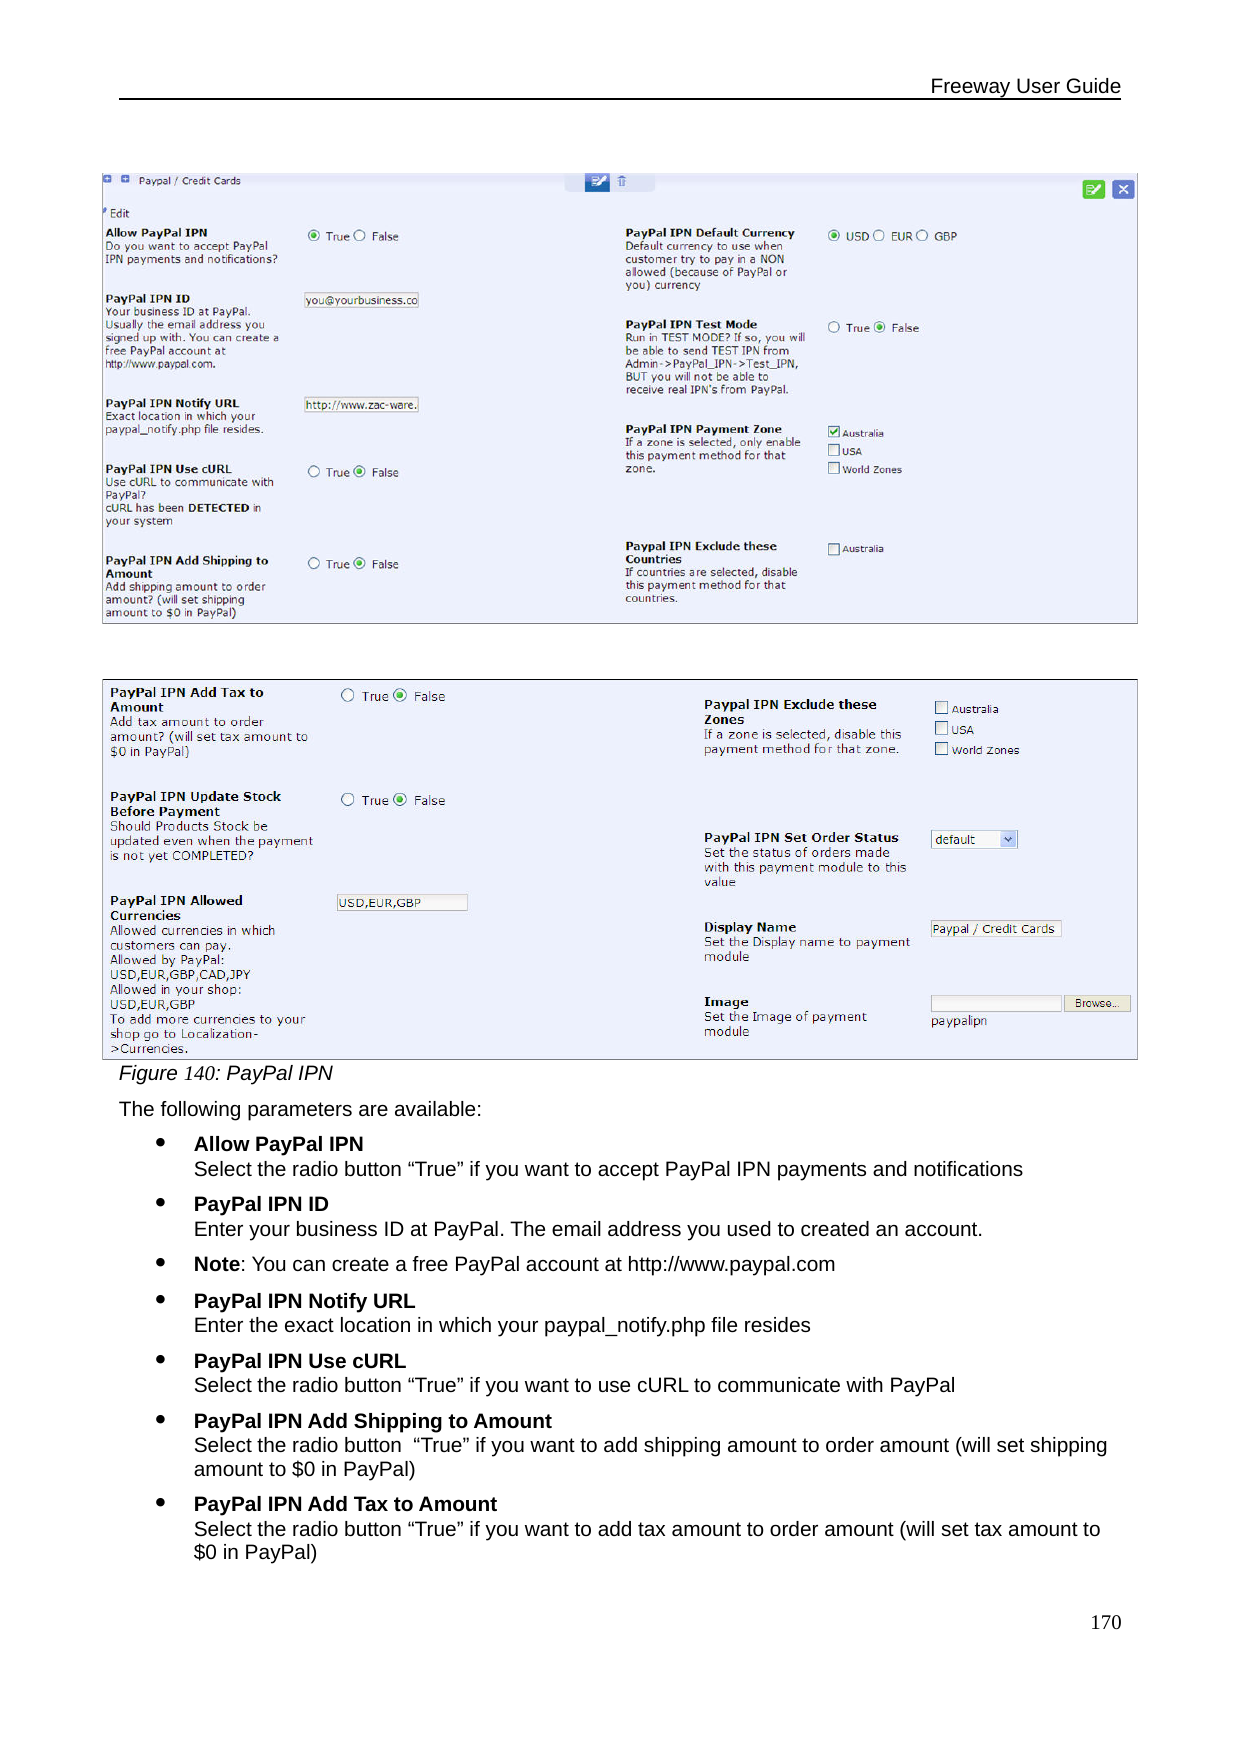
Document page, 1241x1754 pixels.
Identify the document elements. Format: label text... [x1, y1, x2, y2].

list Allow PayPal IPN Select the radio button “True” if you want to accept PayPal IPN payments and notifications [156, 1133, 1121, 1181]
picture [102, 173, 1138, 624]
picture [102, 679, 1138, 1060]
list PayPal IPN Add Tax to Amount Select the radio button “True” if you want to add tax amount to order amount (will set tax amount to $0 in PayPal) [156, 1493, 1121, 1564]
list PayPal IPN ID Enter your business ID at PayPal. The email address you used to created an account. [156, 1193, 1121, 1241]
list PayPal IPN Add Shipping to Amount Select the radio button “True” if you want to add shipping amount to order amount (will set shipping amount to $0 in PayPal) [156, 1410, 1121, 1481]
text The following parameters are available: [119, 1097, 1121, 1121]
list PayPal IPN Use cURL Select the radio button “True” if you want to use cURL to communicate with PayPal [156, 1350, 1121, 1397]
list PayPal IPN Notify URL Enter the exact location in which your paypal_notify.php file resides [156, 1290, 1121, 1337]
text Figure 140: PayPal IPN [119, 1061, 1121, 1085]
list Note: You can create a free PayPal account at http://www.paypal.com [156, 1253, 1121, 1277]
